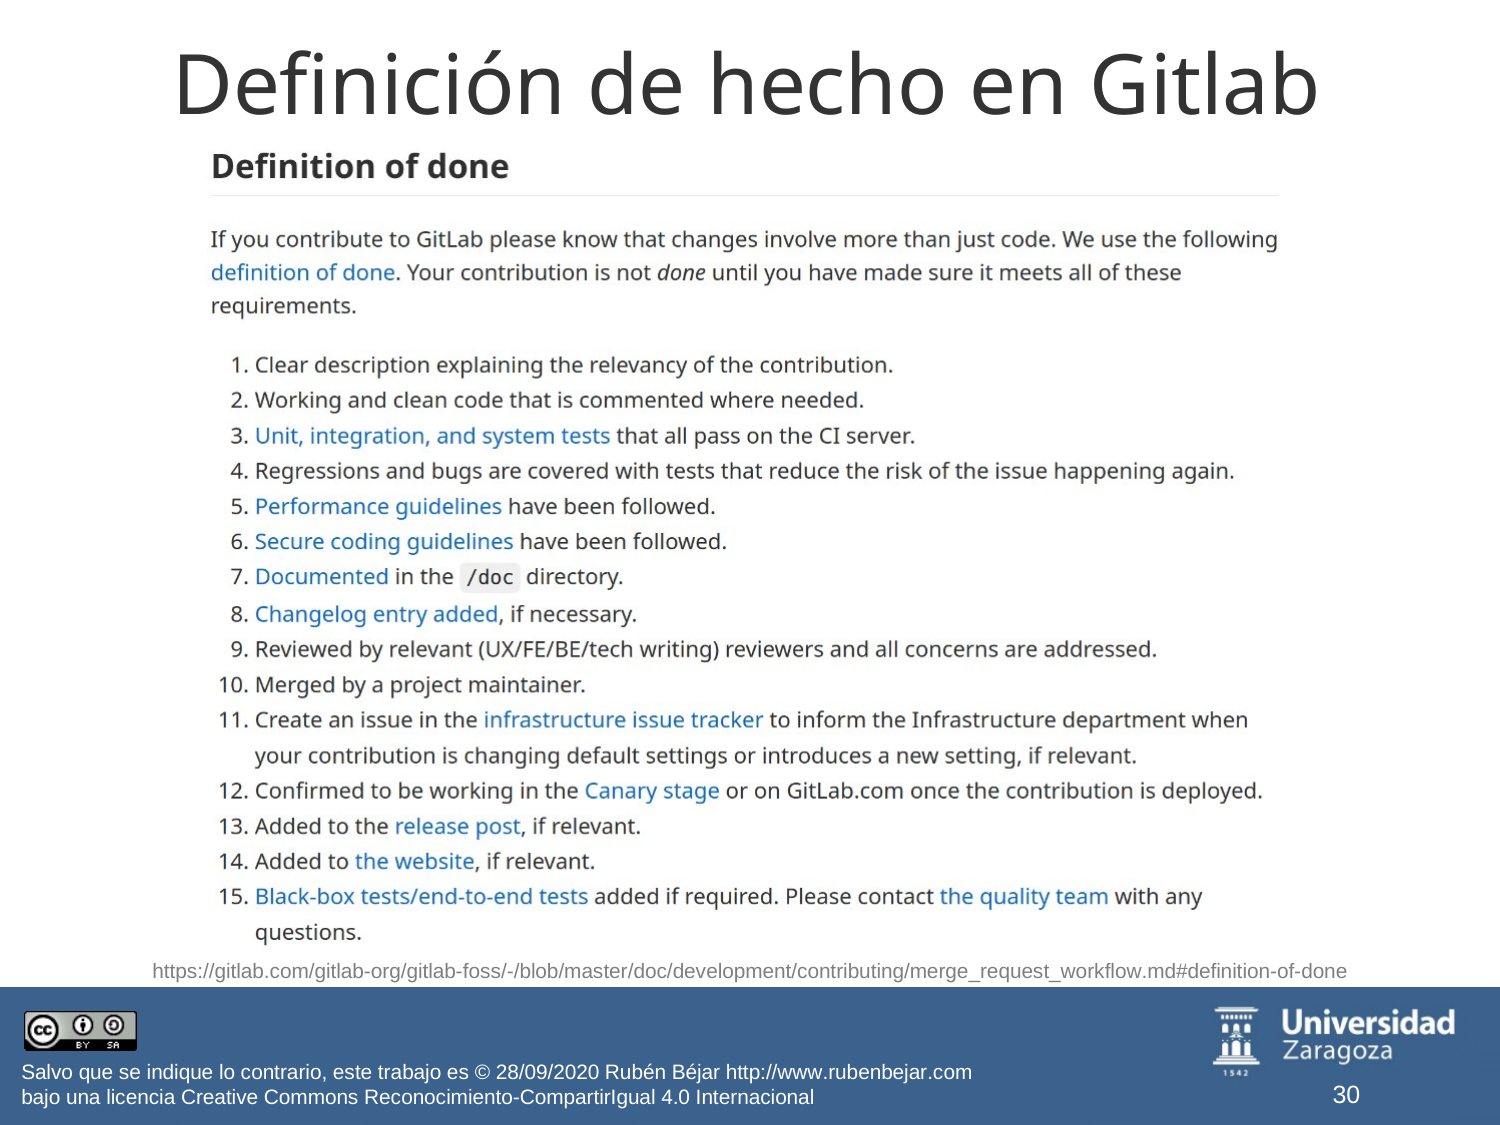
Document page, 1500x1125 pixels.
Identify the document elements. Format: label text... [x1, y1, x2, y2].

title Definición de hecho en Gitlab [74, 21, 1420, 142]
picture [0, 987, 1500, 1125]
picture [190, 141, 1310, 949]
text_box https://gitlab.com/gitlab-org/gitlab-foss/-/blob/master/doc/development/contributing/merge_request_workflow.md#definition-of-done [137, 949, 1363, 990]
